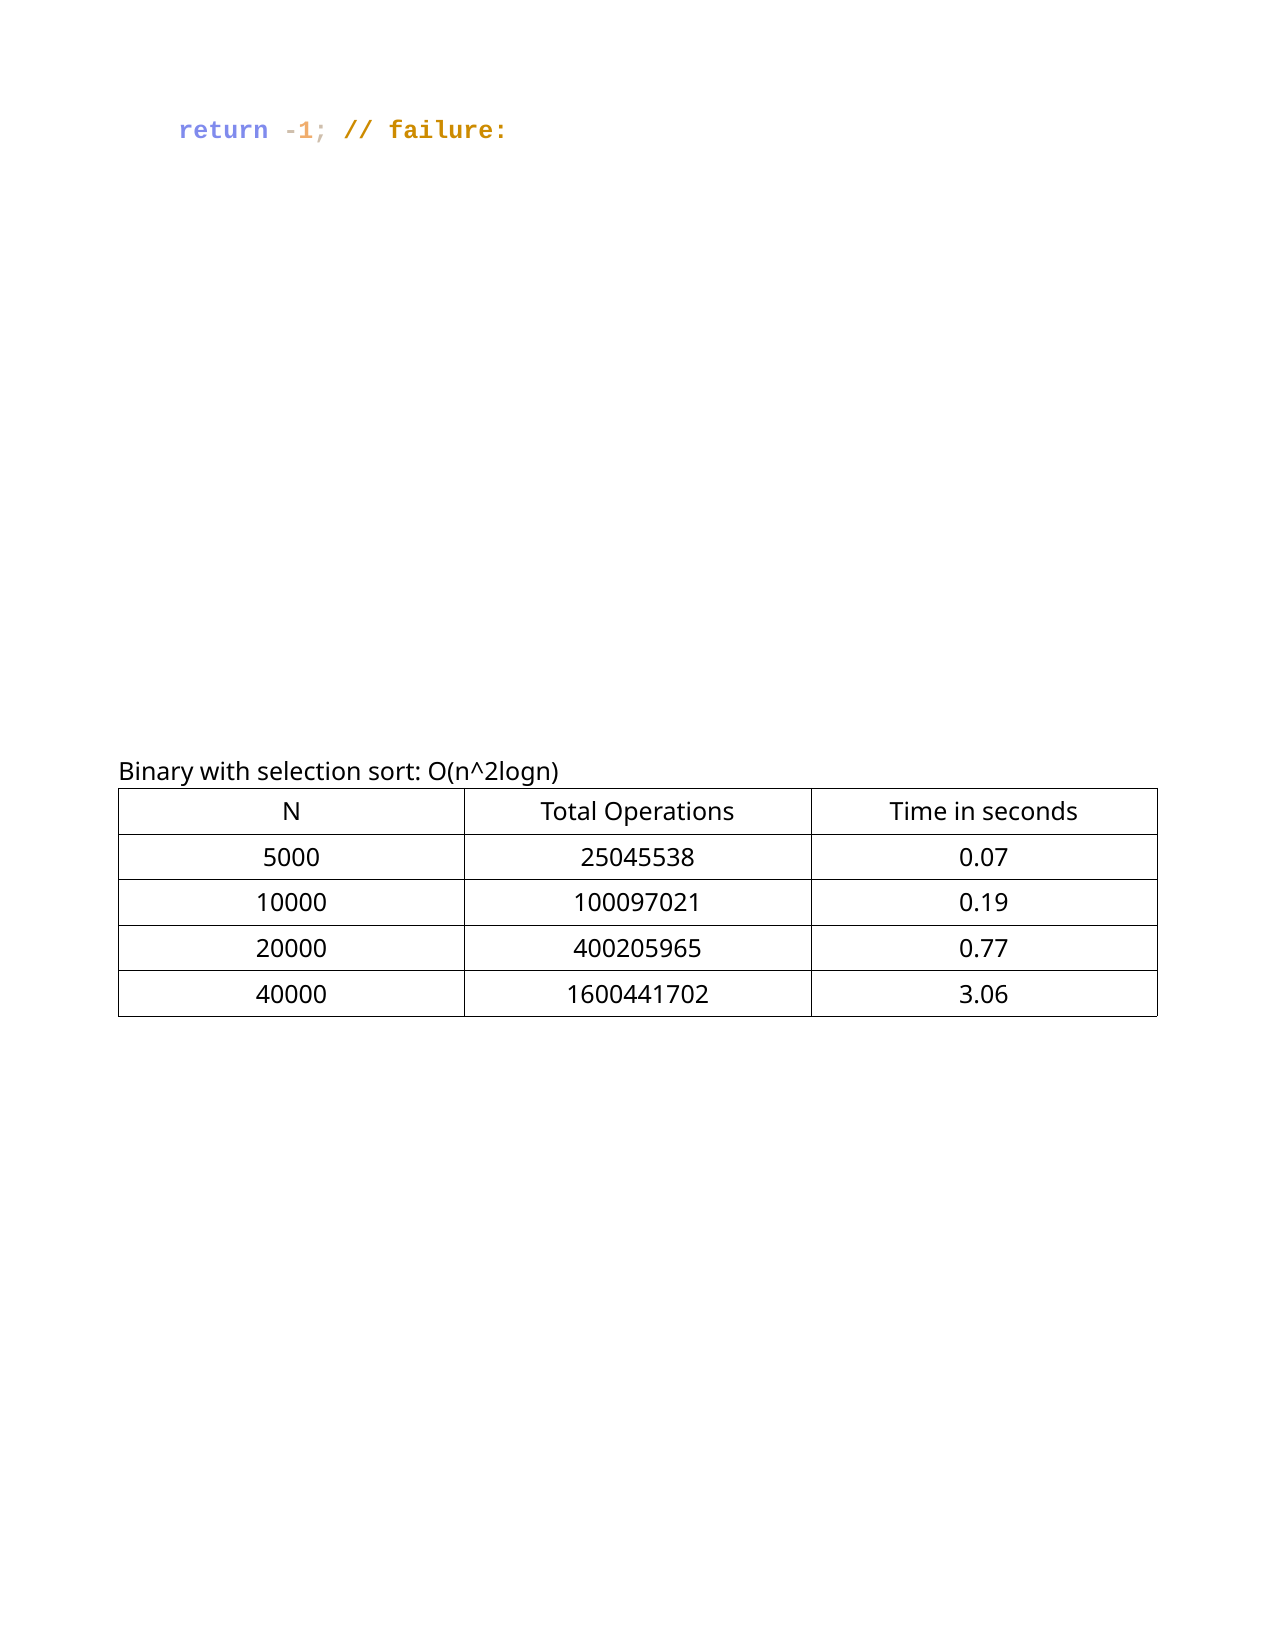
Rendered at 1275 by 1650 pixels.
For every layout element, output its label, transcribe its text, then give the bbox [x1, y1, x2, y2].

table_header N [119, 789, 464, 833]
table_cell 0.07 [812, 835, 1157, 879]
table_cell 25045538 [465, 835, 811, 879]
table_cell 10000 [119, 880, 464, 925]
text return -1; // failure: [118, 118, 1157, 146]
table_cell 5000 [119, 835, 464, 879]
table_cell 3.06 [812, 971, 1157, 1016]
table_cell 20000 [119, 926, 464, 970]
table_cell 100097021 [465, 880, 811, 925]
table_cell 0.19 [812, 880, 1157, 925]
table_cell 400205965 [465, 926, 811, 970]
table_cell 1600441702 [465, 971, 811, 1016]
table_cell 0.77 [812, 926, 1157, 970]
table_header Total Operations [465, 789, 811, 833]
table_cell 40000 [119, 971, 464, 1016]
text Binary with selection sort: O(n^2logn) [118, 754, 1157, 788]
table_header Time in seconds [812, 789, 1157, 833]
